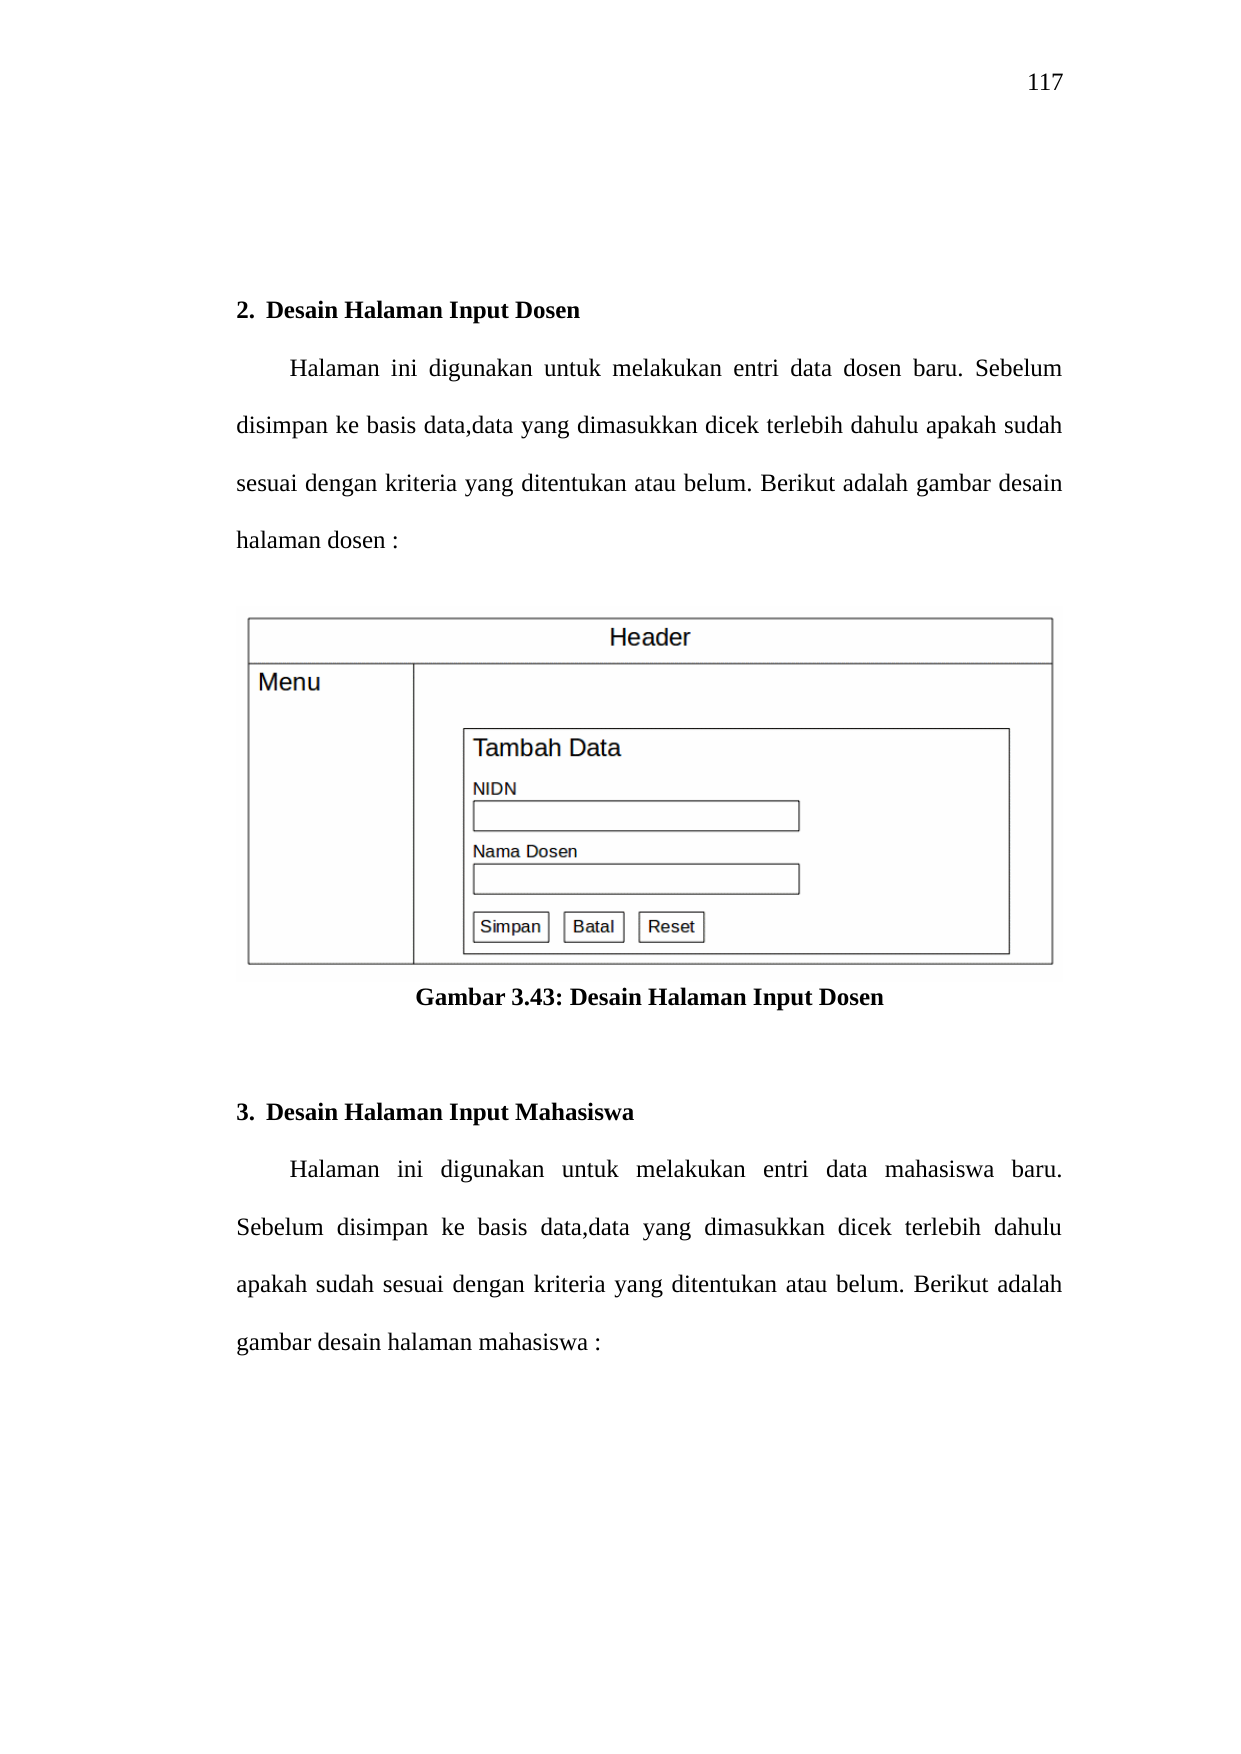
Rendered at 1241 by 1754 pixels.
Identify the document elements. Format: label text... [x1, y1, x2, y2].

picture [236, 606, 1064, 982]
list Desain Halaman Input Dosen [236, 295, 1063, 324]
list Desain Halaman Input Mahasiswa [236, 1097, 1063, 1126]
text Halaman ini digunakan untuk melakukan entri data dosen baru. Sebelum disimpan ke basis data,data yang dimasukkan dicek terlebih dahulu apakah sudah sesuai dengan kriteria yang ditentukan atau belum. Berikut adalah gambar desain halaman dosen : [236, 353, 1063, 554]
text Gambar 3.43: Desain Halaman Input Dosen [236, 982, 1063, 1011]
text Halaman ini digunakan untuk melakukan entri data mahasiswa baru. Sebelum disimpan ke basis data,data yang dimasukkan dicek terlebih dahulu apakah sudah sesuai dengan kriteria yang ditentukan atau belum. Berikut adalah gambar desain halaman mahasiswa : [236, 1154, 1063, 1356]
